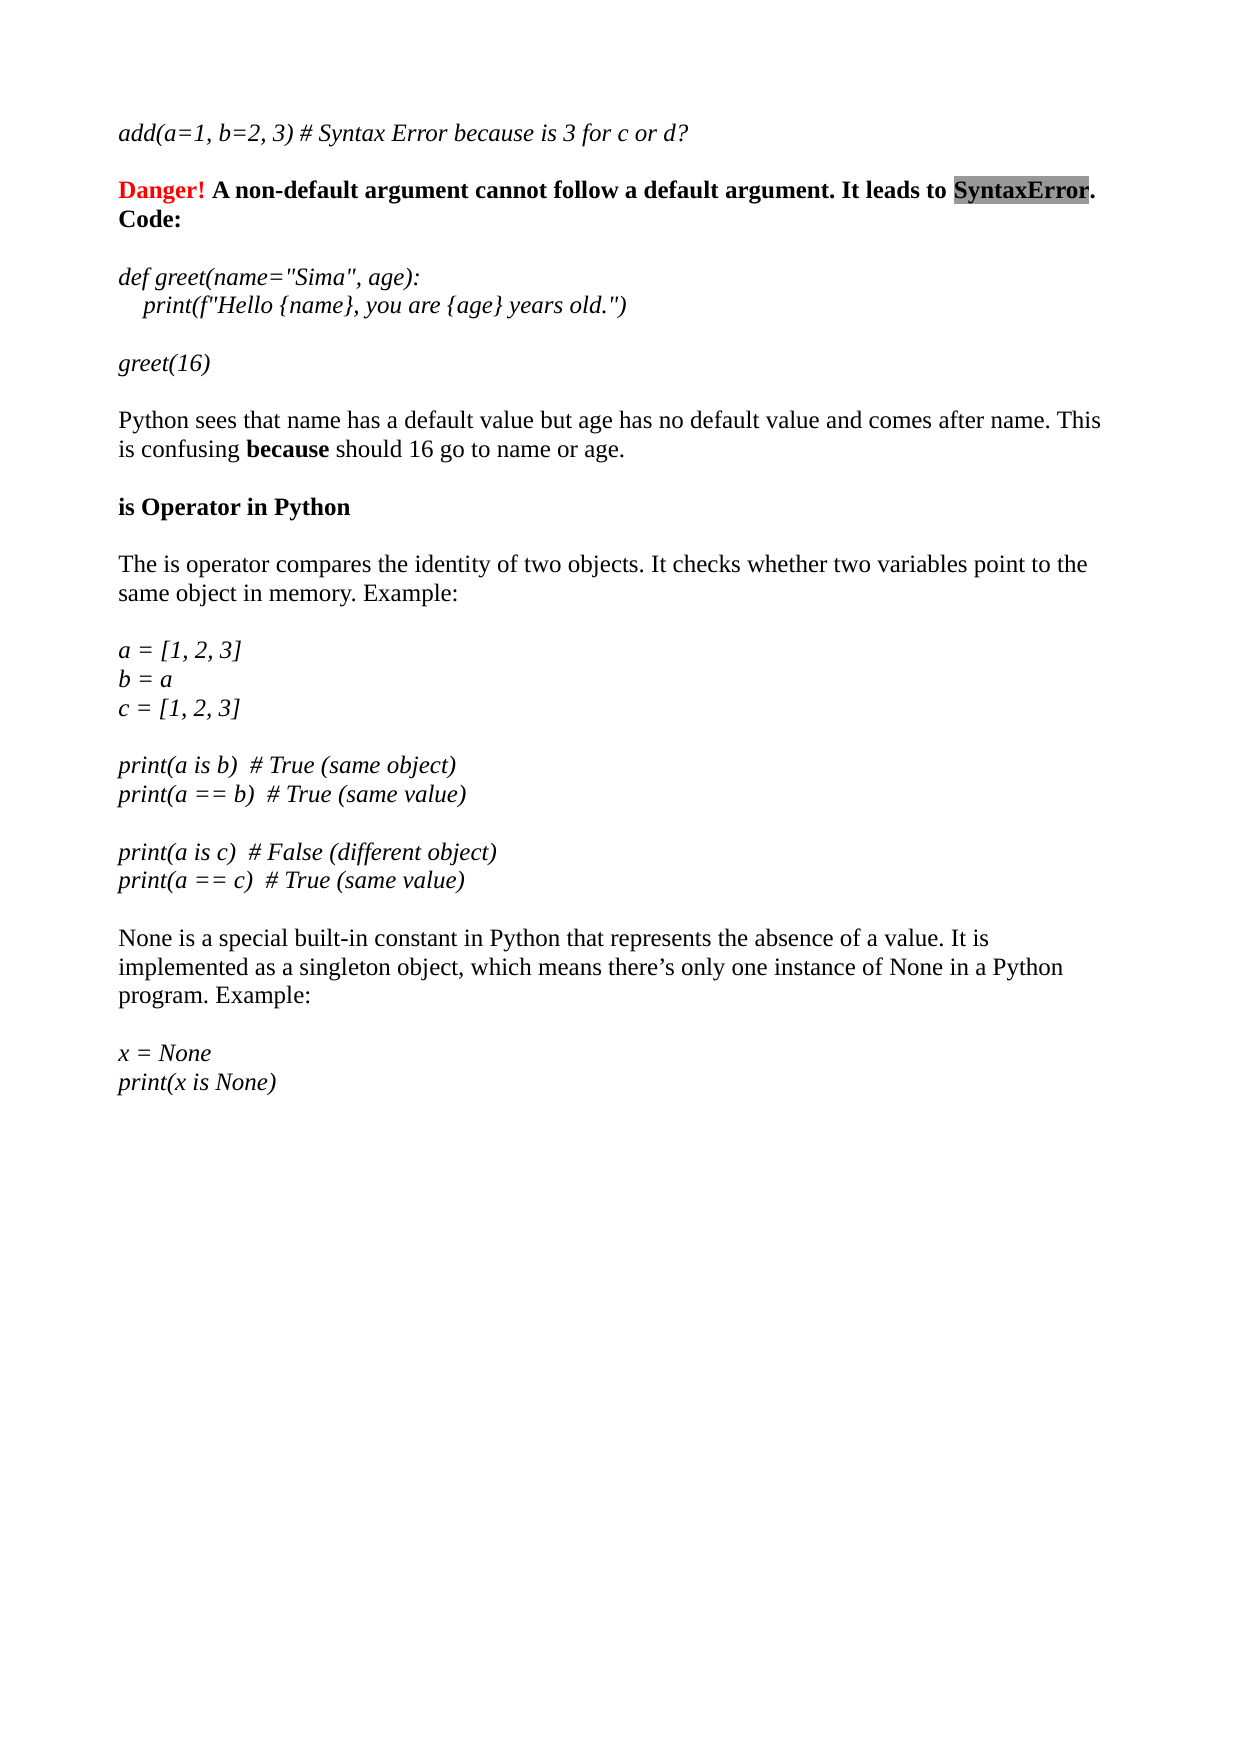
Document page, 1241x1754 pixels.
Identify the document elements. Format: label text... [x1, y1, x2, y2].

text print(a == b) # True (same value) [118, 779, 1122, 808]
text is Operator in Python [118, 492, 1122, 521]
text x = None [118, 1038, 1122, 1067]
text Python sees that name has a default value but age has no default value and comes after name. This is confusing because should 16 go to name or age. [118, 406, 1122, 463]
text print(a is c) # False (different object) [118, 837, 1122, 866]
text print(a == c) # True (same value) [118, 866, 1122, 894]
text add(a=1, b=2, 3) # Syntax Error because is 3 for c or d? [118, 118, 1122, 147]
text b = a [118, 664, 1122, 693]
text def greet(name="Sima", age): [118, 262, 1122, 291]
text Code: [118, 204, 1122, 233]
text The is operator compares the identity of two objects. It checks whether two variables point to the same object in memory. Example: [118, 549, 1122, 607]
text None is a special built-in constant in Python that represents the absence of a value. It is implemented as a singleton object, which means there’s only one instance of None in a Python program. Example: [118, 923, 1122, 1009]
text a = [1, 2, 3] [118, 636, 1122, 664]
text greet(16) [118, 348, 1122, 377]
text print(x is None) [118, 1067, 1122, 1096]
text print(a is b) # True (same object) [118, 751, 1122, 779]
text Danger! A non-default argument cannot follow a default argument. It leads to SyntaxError. [118, 176, 1122, 204]
text c = [1, 2, 3] [118, 693, 1122, 722]
text print(f"Hello {name}, you are {age} years old.") [118, 291, 1122, 319]
